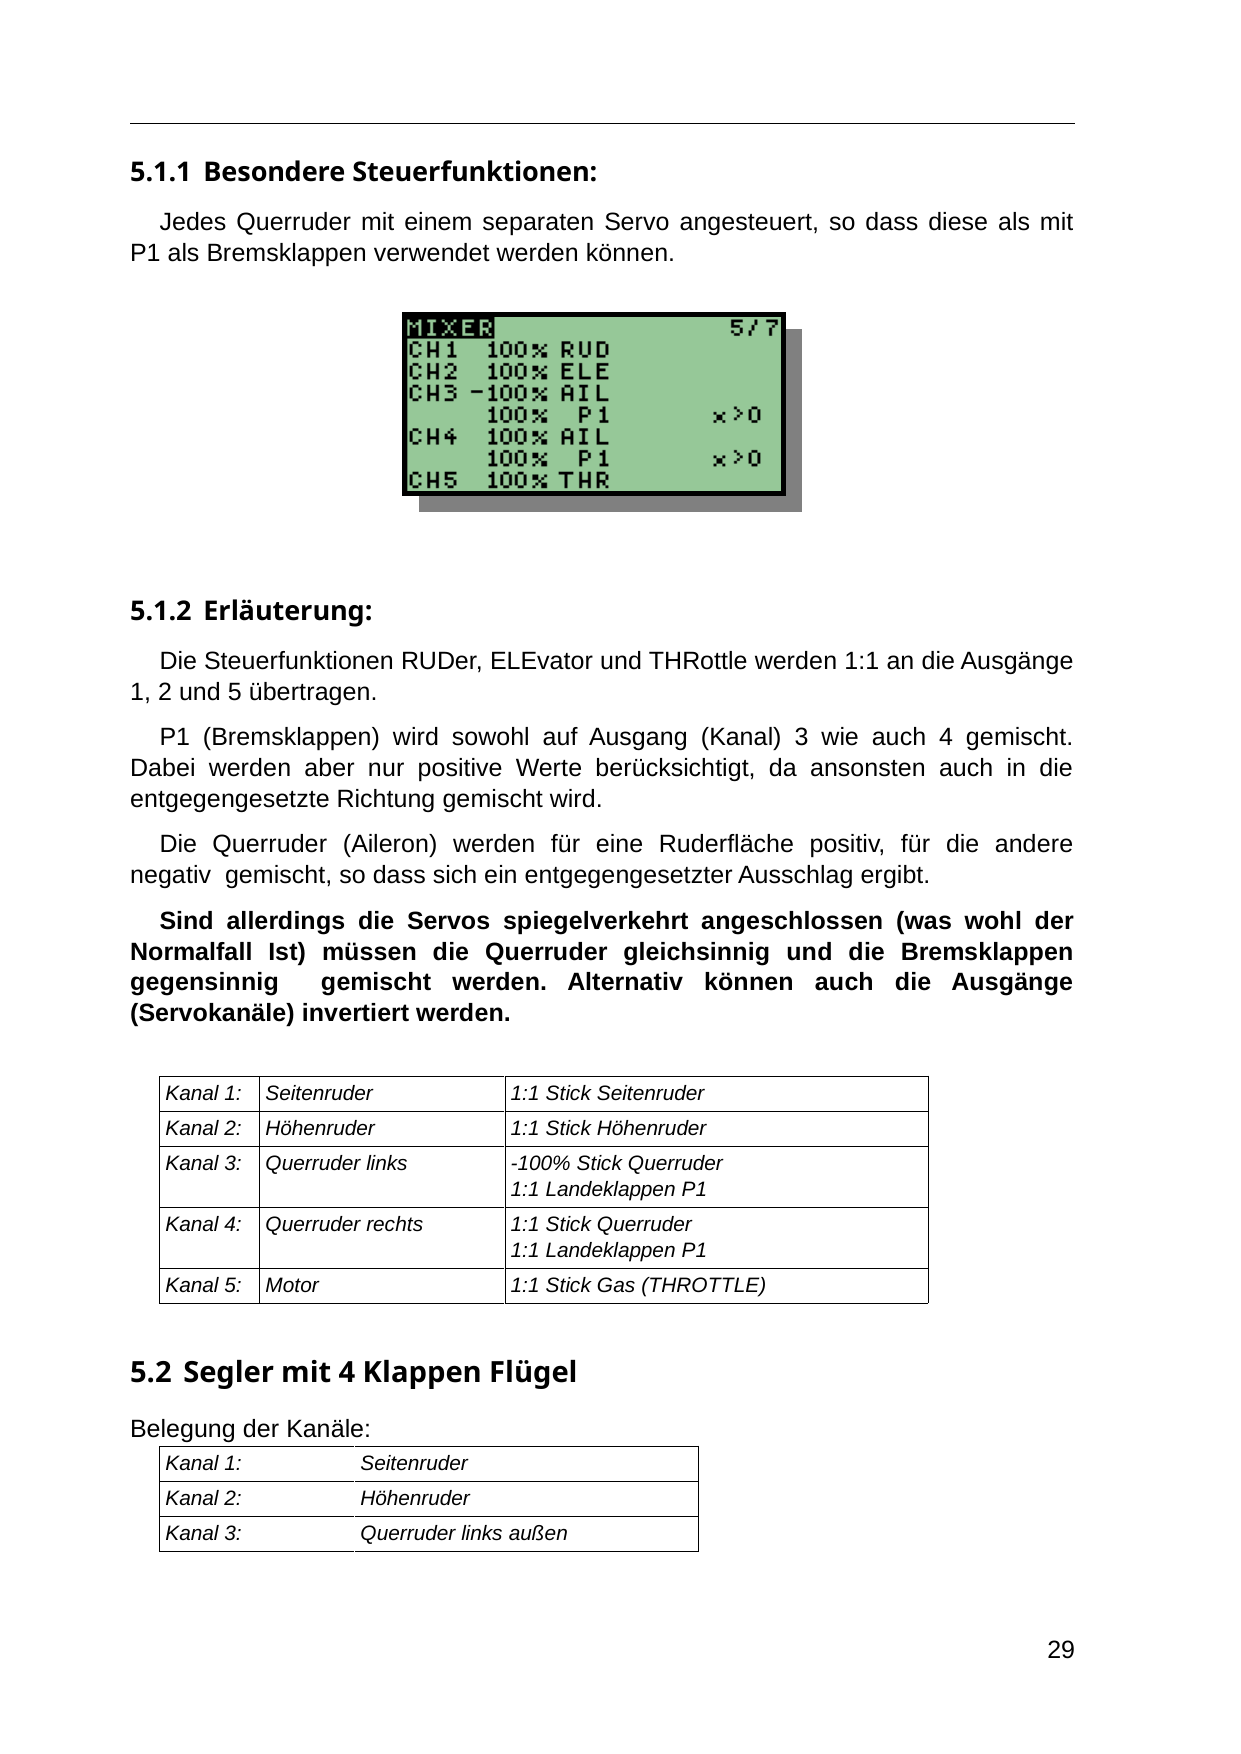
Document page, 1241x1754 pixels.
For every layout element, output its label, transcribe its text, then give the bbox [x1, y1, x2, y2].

table_header Seitenruder [260, 1077, 504, 1111]
text Die Steuerfunktionen RUDer, ELEvator und THRottle werden 1:1 an die Ausgänge 1, 2 und 5 übertragen. [130, 647, 1075, 706]
table_cell Querruder rechts [260, 1208, 504, 1268]
table_cell -100% Stick Querruder 1:1 Landeklappen P1 [506, 1147, 928, 1207]
table_cell Motor [260, 1269, 504, 1303]
table_cell Kanal 3: [160, 1517, 354, 1551]
table_header Seitenruder [355, 1447, 698, 1481]
table_header Kanal 1: [160, 1077, 259, 1111]
subtitle Segler mit 4 Klappen Flügel [130, 1351, 1075, 1391]
text Sind allerdings die Servos spiegelverkehrt angeschlossen (was wohl der Normalfall Ist) müssen die Querruder gleichsinnig und die Bremsklappen gegensinnig gemischt werden. Alternativ können auch die Ausgänge (Servokanäle) invertiert werden. [130, 907, 1075, 1027]
text Die Querruder (Aileron) werden für eine Ruderfläche positiv, für die andere negativ gemischt, so dass sich ein entgegengesetzter Ausschlag ergibt. [130, 830, 1075, 889]
table_cell 1:1 Stick Gas (THROTTLE) [506, 1269, 928, 1303]
table_header Kanal 1: [160, 1447, 354, 1481]
table_cell 1:1 Stick Querruder 1:1 Landeklappen P1 [506, 1208, 928, 1268]
text P1 (Bremsklappen) wird sowohl auf Ausgang (Kanal) 3 wie auch 4 gemischt. Dabei werden aber nur positive Werte berücksichtigt, da ansonsten auch in die entgegengesetzte Richtung gemischt wird. [130, 723, 1075, 813]
table_cell Kanal 3: [160, 1147, 259, 1207]
subtitle Erläuterung: [130, 591, 1075, 628]
table_cell 1:1 Stick Höhenruder [506, 1112, 928, 1146]
table_cell Höhenruder [260, 1112, 504, 1146]
picture [407, 317, 781, 491]
text Jedes Querruder mit einem separaten Servo angesteuert, so dass diese als mit P1 als Bremsklappen verwendet werden können. [130, 208, 1075, 267]
table_cell Höhenruder [355, 1482, 698, 1516]
table_header 1:1 Stick Seitenruder [506, 1077, 928, 1111]
subtitle Besondere Steuerfunktionen: [130, 152, 1075, 189]
text Belegung der Kanäle: [130, 1415, 1075, 1443]
table_cell Querruder links [260, 1147, 504, 1207]
table_cell Kanal 2: [160, 1482, 354, 1516]
table_cell Kanal 5: [160, 1269, 259, 1303]
table_cell Kanal 2: [160, 1112, 259, 1146]
table_cell Querruder links außen [355, 1517, 698, 1551]
table_cell Kanal 4: [160, 1208, 259, 1268]
